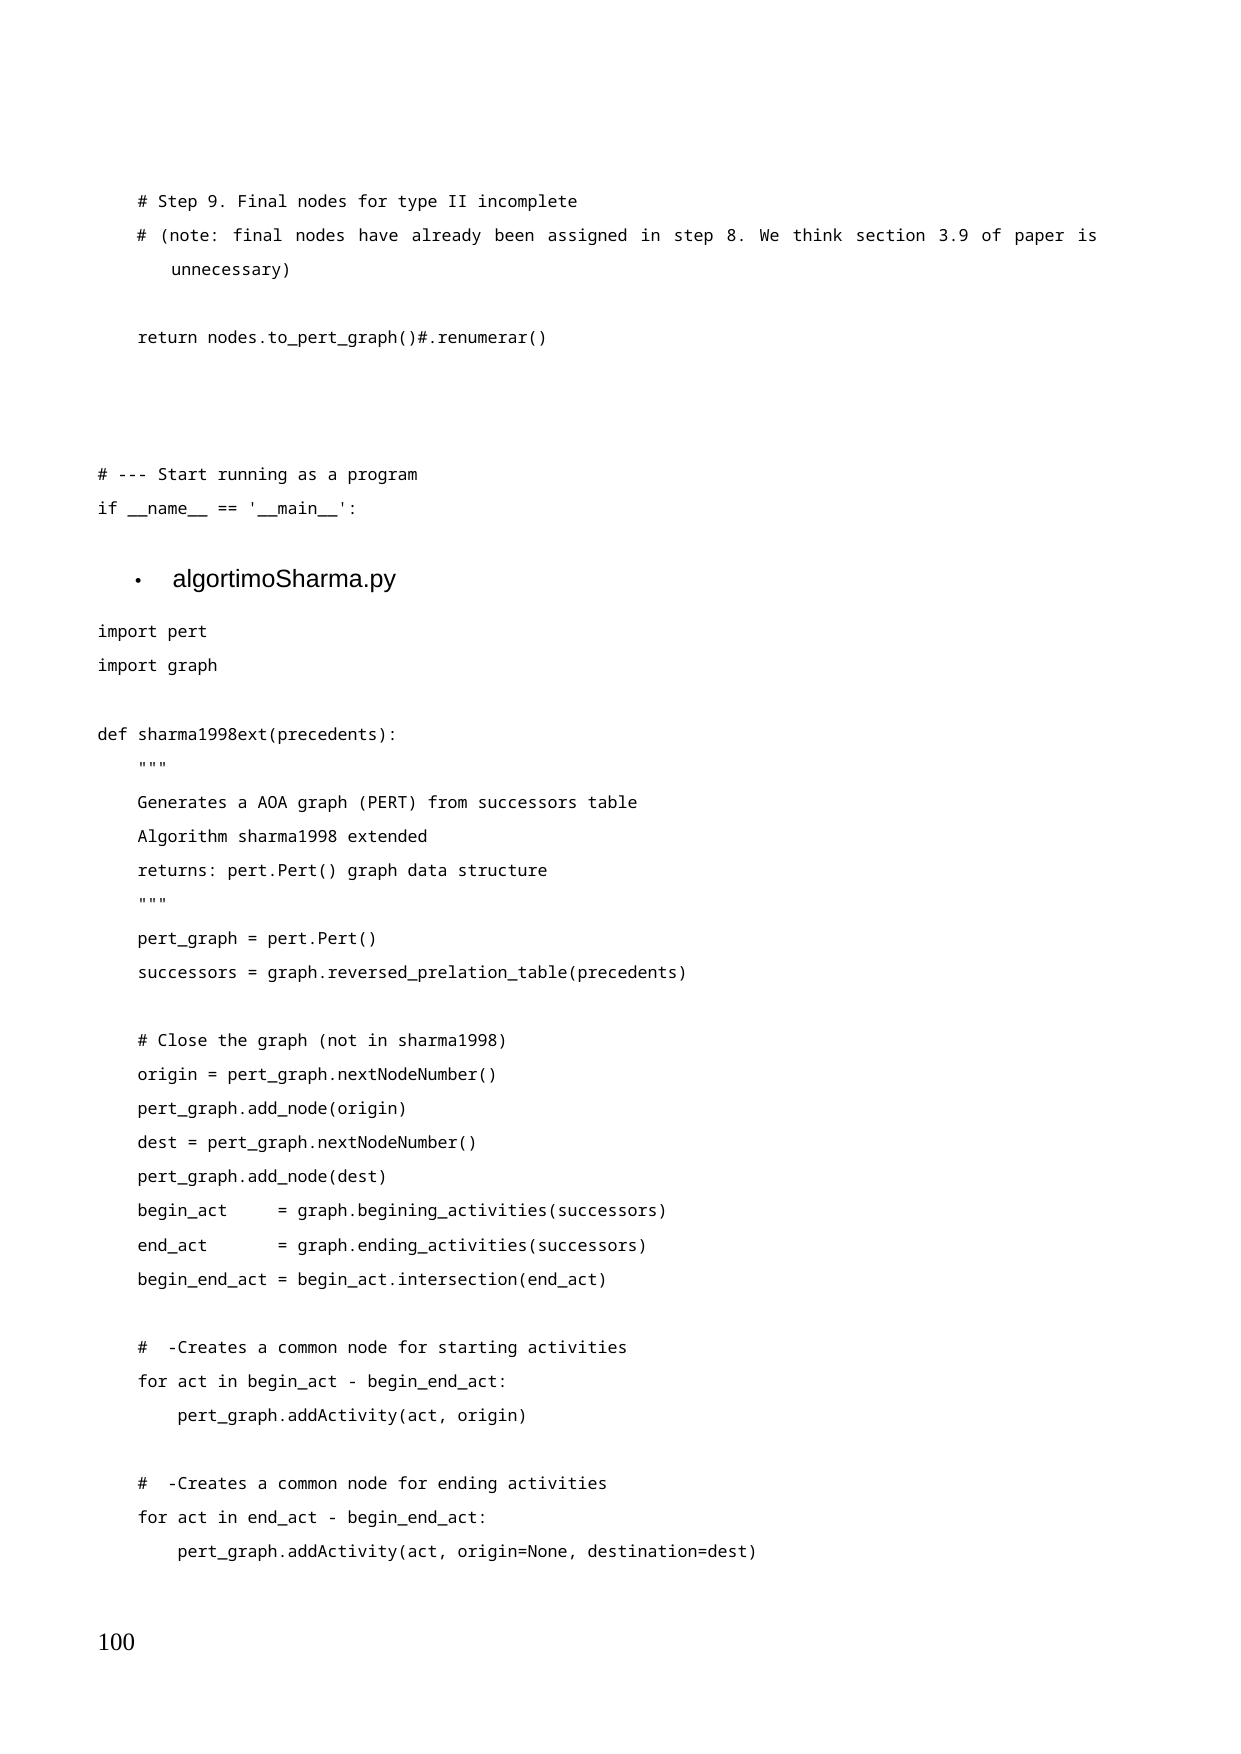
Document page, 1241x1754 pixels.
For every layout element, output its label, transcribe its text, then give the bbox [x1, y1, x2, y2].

text def sharma1998ext(precedents): [97, 722, 1113, 745]
text pert_graph.add_node(dest) [97, 1165, 1113, 1188]
text Generates a AOA graph (PERT) from successors table [97, 790, 1113, 813]
text # -Creates a common node for starting activities [97, 1335, 1113, 1358]
text successors = graph.reversed_prelation_table(precedents) [97, 961, 1113, 983]
text pert_graph = pert.Pert() [97, 927, 1113, 949]
text """ [97, 756, 1113, 779]
text pert_graph.add_node(origin) [97, 1097, 1113, 1119]
text pert_graph.addActivity(act, origin=None, destination=dest) [97, 1540, 1113, 1562]
text if __name__ == '__main__': [97, 496, 1113, 519]
text return nodes.to_pert_graph()#.renumerar() [97, 326, 1113, 349]
text Algorithm sharma1998 extended [97, 824, 1113, 847]
text # -Creates a common node for ending activities [97, 1472, 1113, 1494]
text end_act = graph.ending_activities(successors) [97, 1233, 1113, 1256]
text begin_act = graph.begining_activities(successors) [97, 1199, 1113, 1222]
text # Close the graph (not in sharma1998) [97, 1029, 1113, 1051]
list algortimoSharma.py [135, 564, 1113, 593]
text for act in begin_act - begin_end_act: [97, 1369, 1113, 1392]
text pert_graph.addActivity(act, origin) [97, 1403, 1113, 1426]
text """ [97, 892, 1113, 915]
text # Step 9. Final nodes for type II incomplete [97, 190, 1113, 212]
text origin = pert_graph.nextNodeNumber() [97, 1063, 1113, 1086]
text import graph [97, 654, 1113, 677]
text import pert [97, 620, 1113, 643]
text # --- Start running as a program [97, 462, 1113, 485]
text for act in end_act - begin_end_act: [97, 1506, 1113, 1528]
text begin_end_act = begin_act.intersection(end_act) [97, 1267, 1113, 1290]
text dest = pert_graph.nextNodeNumber() [97, 1131, 1113, 1154]
text returns: pert.Pert() graph data structure [97, 858, 1113, 881]
text # (note: final nodes have already been assigned in step 8. We think section 3.9 of paper is unnecessary) [97, 224, 1113, 281]
